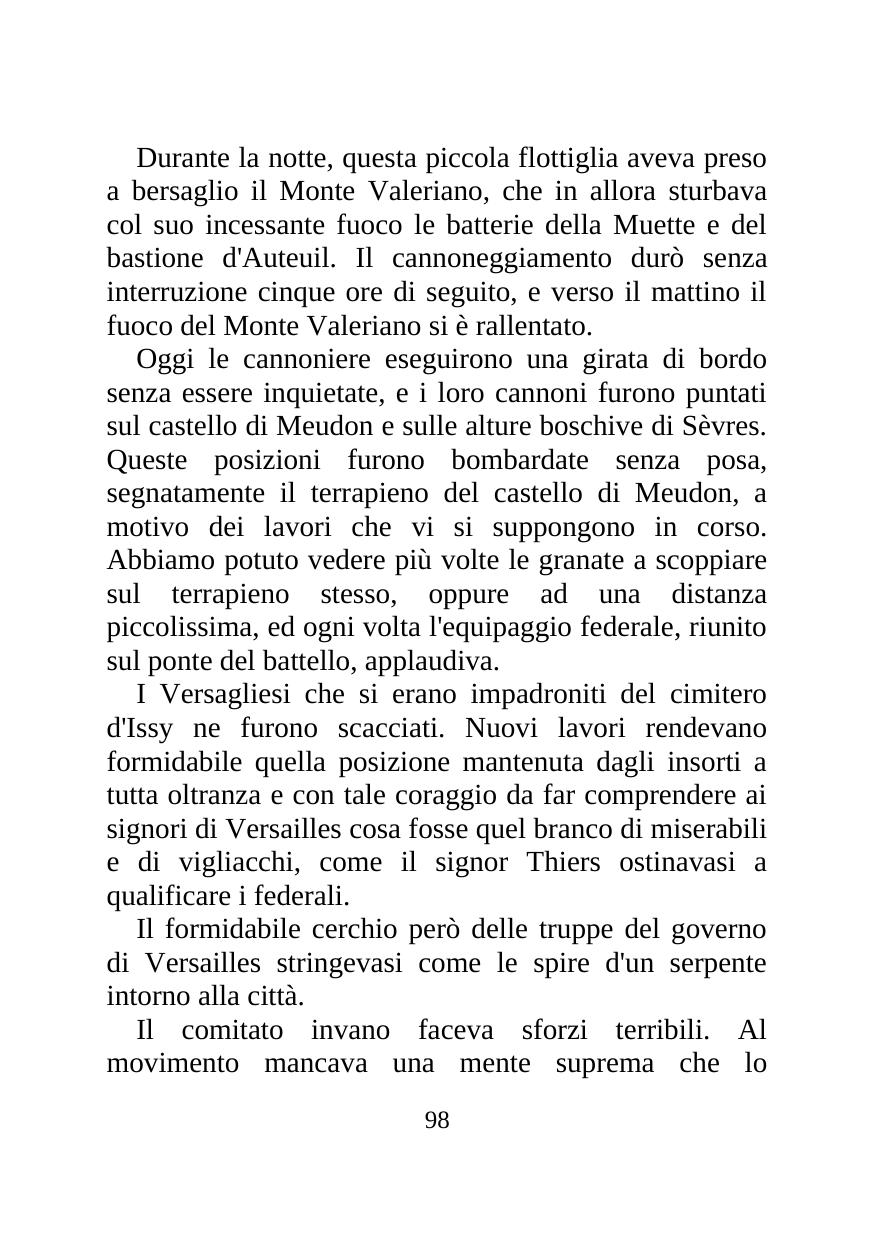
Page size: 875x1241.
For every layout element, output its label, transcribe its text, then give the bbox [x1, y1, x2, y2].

text Durante la notte, questa piccola flottiglia aveva preso a bersaglio il Monte Valeriano, che in allora sturbava col suo incessante fuoco le batterie della Muette e del bastione d'Auteuil. Il cannoneggiamento durò senza interruzione cinque ore di seguito, e verso il mattino il fuoco del Monte Valeriano si è rallentato. [106, 140, 768, 341]
text Oggi le cannoniere eseguirono una girata di bordo senza essere inquietate, e i loro cannoni furono puntati sul castello di Meudon e sulle alture boschive di Sèvres. Queste posizioni furono bombardate senza posa, segnatamente il terrapieno del castello di Meudon, a motivo dei lavori che vi si suppongono in corso. Abbiamo potuto vedere più volte le granate a scoppiare sul terrapieno stesso, oppure ad una distanza piccolissima, ed ogni volta l'equipaggio federale, riunito sul ponte del battello, applaudiva. [106, 341, 768, 677]
text Il comitato invano faceva sforzi terribili. Al movimento mancava una mente suprema che lo [106, 1012, 768, 1079]
text I Versagliesi che si erano impadroniti del cimitero d'Issy ne furono scacciati. Nuovi lavori rendevano formidabile quella posizione mantenuta dagli insorti a tutta oltranza e con tale coraggio da far comprendere ai signori di Versailles cosa fosse quel branco di miserabili e di vigliacchi, come il signor Thiers ostinavasi a qualificare i federali. [106, 677, 768, 911]
text Il formidabile cerchio però delle truppe del governo di Versailles stringevasi come le spire d'un serpente intorno alla città. [106, 911, 768, 1012]
